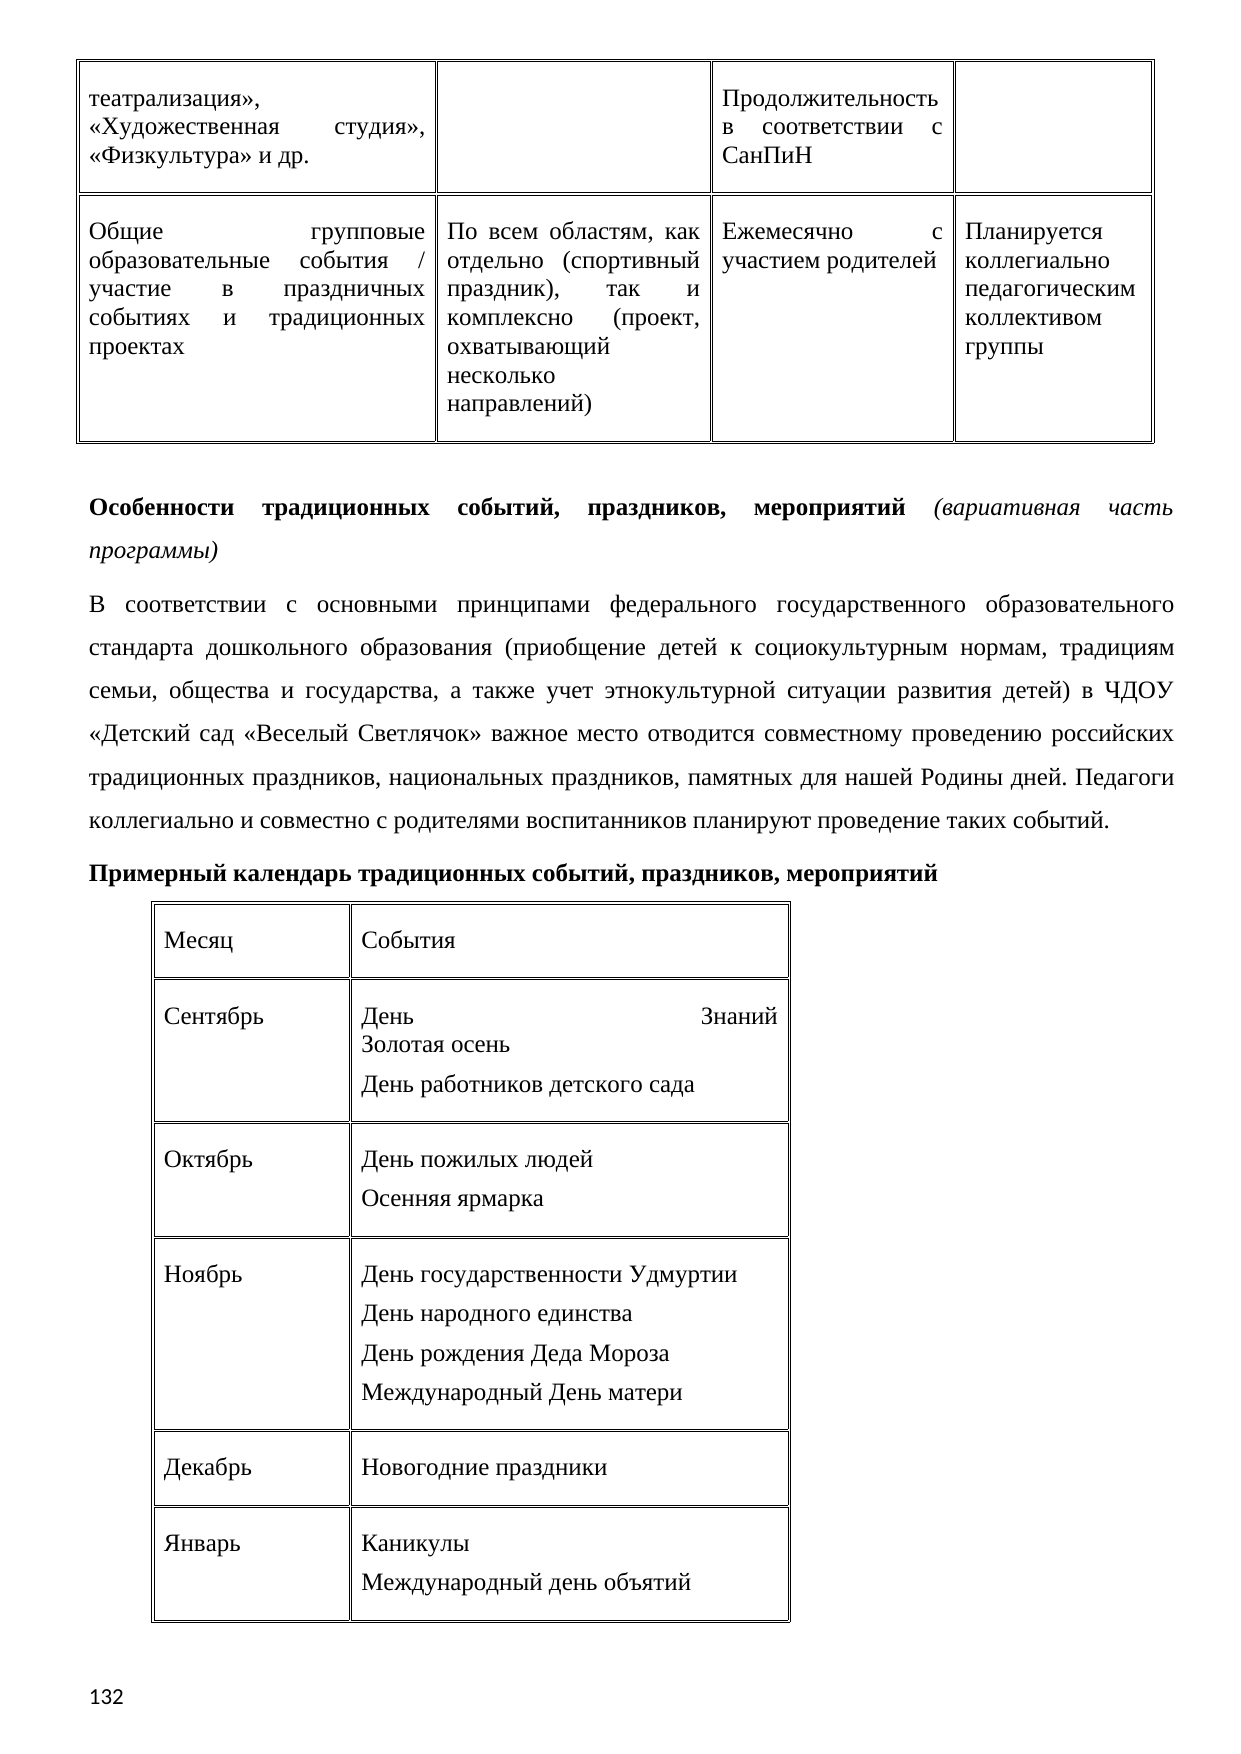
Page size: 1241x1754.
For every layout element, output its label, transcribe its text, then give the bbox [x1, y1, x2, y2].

table_cell День Знаний Золотая осень День работников детского сада [352, 980, 788, 1121]
table_cell День пожилых людей Осенняя ярмарка [352, 1124, 788, 1236]
table_cell Планируется коллегиально педагогическим коллективом группы [956, 196, 1151, 441]
text В соответствии с основными принципами федерального государственного образовательного стандарта дошкольного образования (приобщение детей к социокультурным нормам, традициям семьи, общества и государства, а также учет этнокультурной ситуации развития детей) в ЧДОУ «Детский сад «Веселый Светлячок» важное место отводится совместному проведению российских традиционных праздников, национальных праздников, памятных для нашей Родины дней. Педагоги коллегиально и совместно с родителями воспитанников планируют проведение таких событий. [89, 589, 1175, 833]
table_cell театрализация», «Художественная студия», «Физкультура» и др. [80, 62, 435, 192]
table_cell Декабрь [155, 1432, 349, 1504]
table_header События [352, 905, 788, 977]
text Особенности традиционных событий, праздников, мероприятий (вариативная часть программы) [89, 492, 1175, 564]
table_cell Новогодние праздники [352, 1432, 788, 1504]
table_cell [956, 62, 1151, 192]
table_cell Продолжительность в соответствии с СанПиН [713, 62, 953, 192]
table_cell По всем областям, как отдельно (спортивный праздник), так и комплексно (проект, охватывающий несколько направлений) [438, 196, 710, 441]
text Примерный календарь традиционных событий, праздников, мероприятий [89, 858, 1175, 887]
table_header Месяц [155, 905, 349, 977]
table_cell Ежемесячно с участием родителей [713, 196, 953, 441]
table_cell Каникулы Международный день объятий [352, 1508, 788, 1619]
table_cell Ноябрь [155, 1239, 349, 1429]
table_cell Сентябрь [155, 980, 349, 1121]
table_cell День государственности Удмуртии День народного единства День рождения Деда Мороза Международный День матери [352, 1239, 788, 1429]
table_cell Общие групповые образовательные события / участие в праздничных событиях и традиционных проектах [80, 196, 435, 441]
table_cell [438, 62, 710, 192]
table_cell Январь [155, 1508, 349, 1619]
table_cell Октябрь [155, 1124, 349, 1236]
